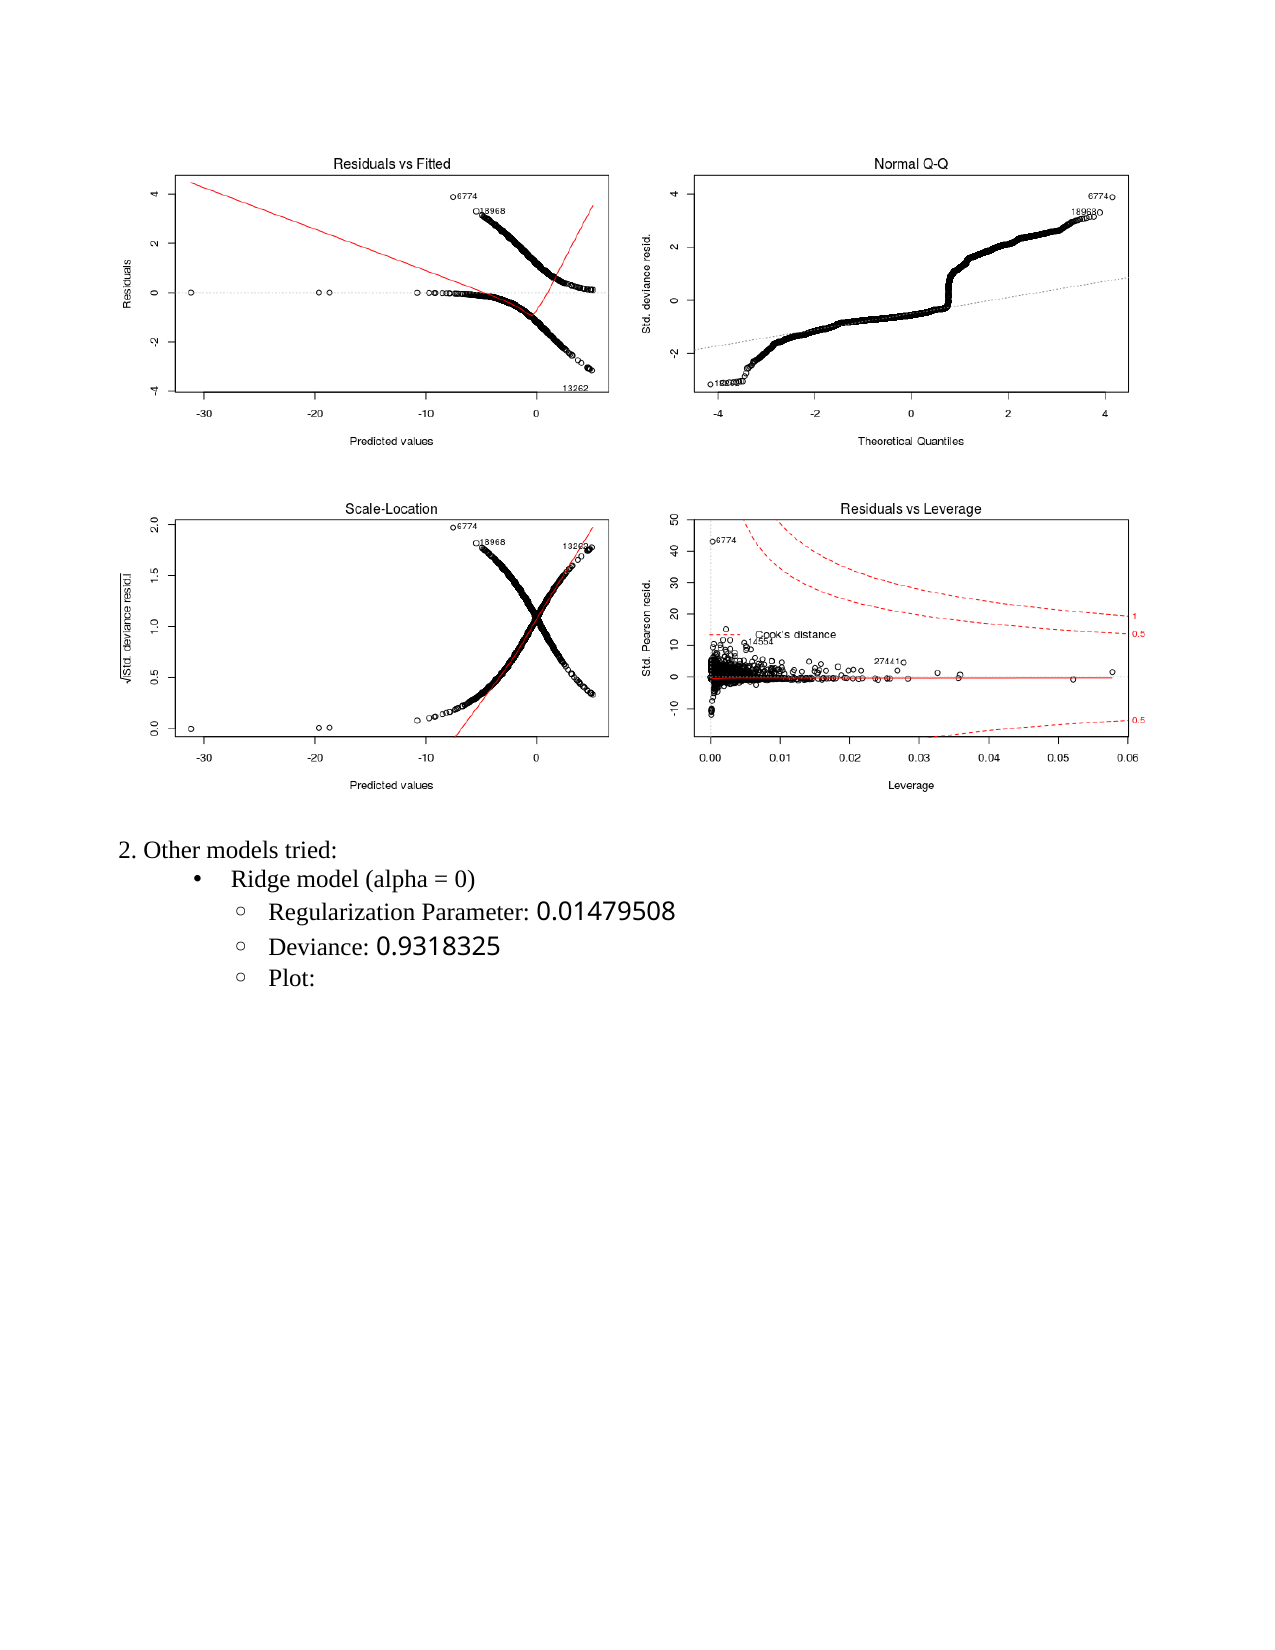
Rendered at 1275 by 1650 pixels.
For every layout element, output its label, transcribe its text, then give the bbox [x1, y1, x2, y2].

list Deviance: 0.9318325 [231, 928, 1157, 963]
picture [118, 118, 1157, 807]
list Regularization Parameter: 0.01479508 [231, 892, 1157, 928]
text 2. Other models tried: [118, 835, 1157, 864]
list Plot: [231, 963, 1157, 992]
list Ridge model (alpha = 0) [193, 864, 1157, 892]
